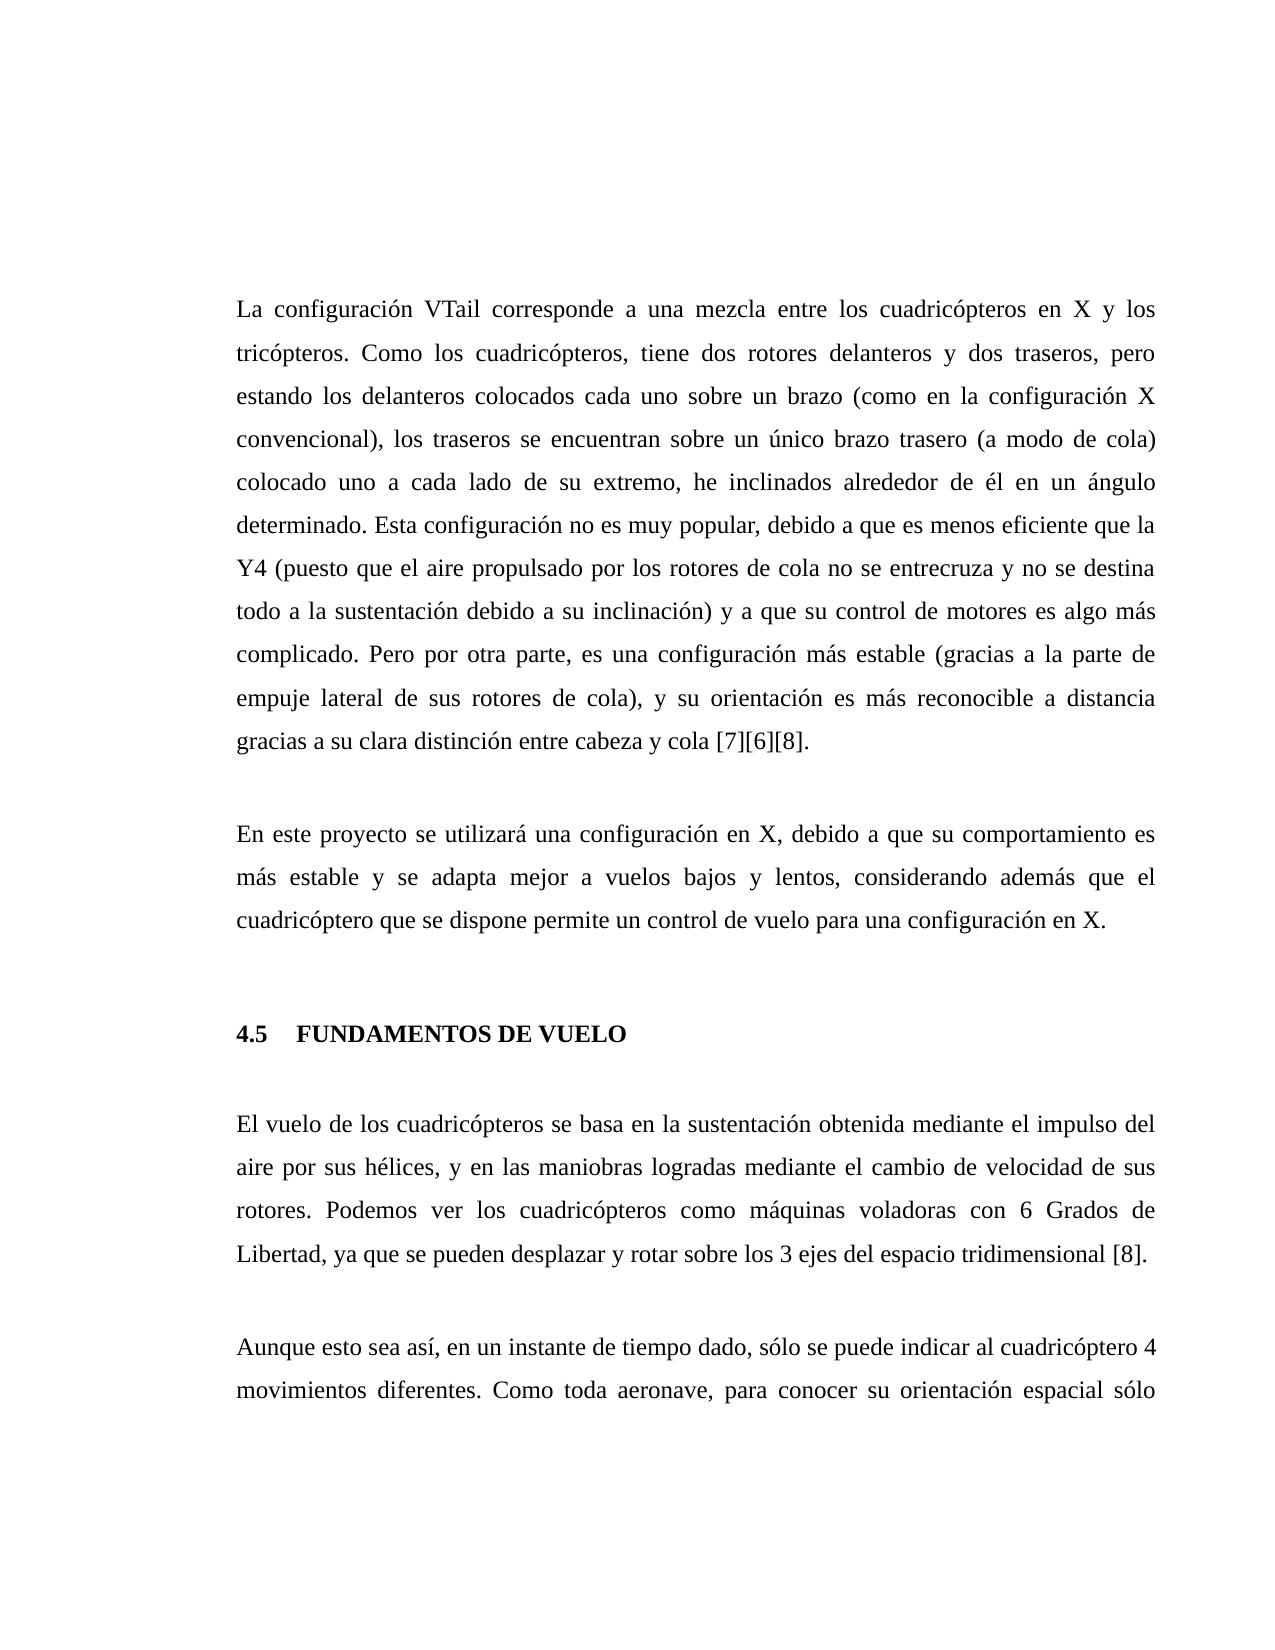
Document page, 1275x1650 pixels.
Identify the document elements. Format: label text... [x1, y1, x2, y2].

text En este proyecto se utilizará una configuración en X, debido a que su comportamiento es más estable y se adapta mejor a vuelos bajos y lentos, considerando además que el cuadricóptero que se dispone permite un control de vuelo para una configuración en X. [236, 819, 1157, 934]
text La configuración VTail corresponde a una mezcla entre los cuadricópteros en X y los tricópteros. Como los cuadricópteros, tiene dos rotores delanteros y dos traseros, pero estando los delanteros colocados cada uno sobre un brazo (como en la configuración X convencional), los traseros se encuentran sobre un único brazo trasero (a modo de cola) colocado uno a cada lado de su extremo, he inclinados alrededor de él en un ángulo determinado. Esta configuración no es muy popular, debido a que es menos eficiente que la Y4 (puesto que el aire propulsado por los rotores de cola no se entrecruza y no se destina todo a la sustentación debido a su inclinación) y a que su control de motores es algo más complicado. Pero por otra parte, es una configuración más estable (gracias a la parte de empuje lateral de sus rotores de cola), y su orientación es más reconocible a distancia gracias a su clara distinción entre cabeza y cola [7][6][8]. [236, 294, 1157, 754]
subtitle FUNDAMENTOS DE VUELO [236, 1019, 1157, 1048]
text Aunque esto sea así, en un instante de tiempo dado, sólo se puede indicar al cuadricóptero 4 movimientos diferentes. Como toda aeronave, para conocer su orientación espacial sólo [236, 1332, 1157, 1404]
text El vuelo de los cuadricópteros se basa en la sustentación obtenida mediante el impulso del aire por sus hélices, y en las maniobras logradas mediante el cambio de velocidad de sus rotores. Podemos ver los cuadricópteros como máquinas voladoras con 6 Grados de Libertad, ya que se pueden desplazar y rotar sobre los 3 ejes del espacio tridimensional [8]. [236, 1109, 1157, 1267]
